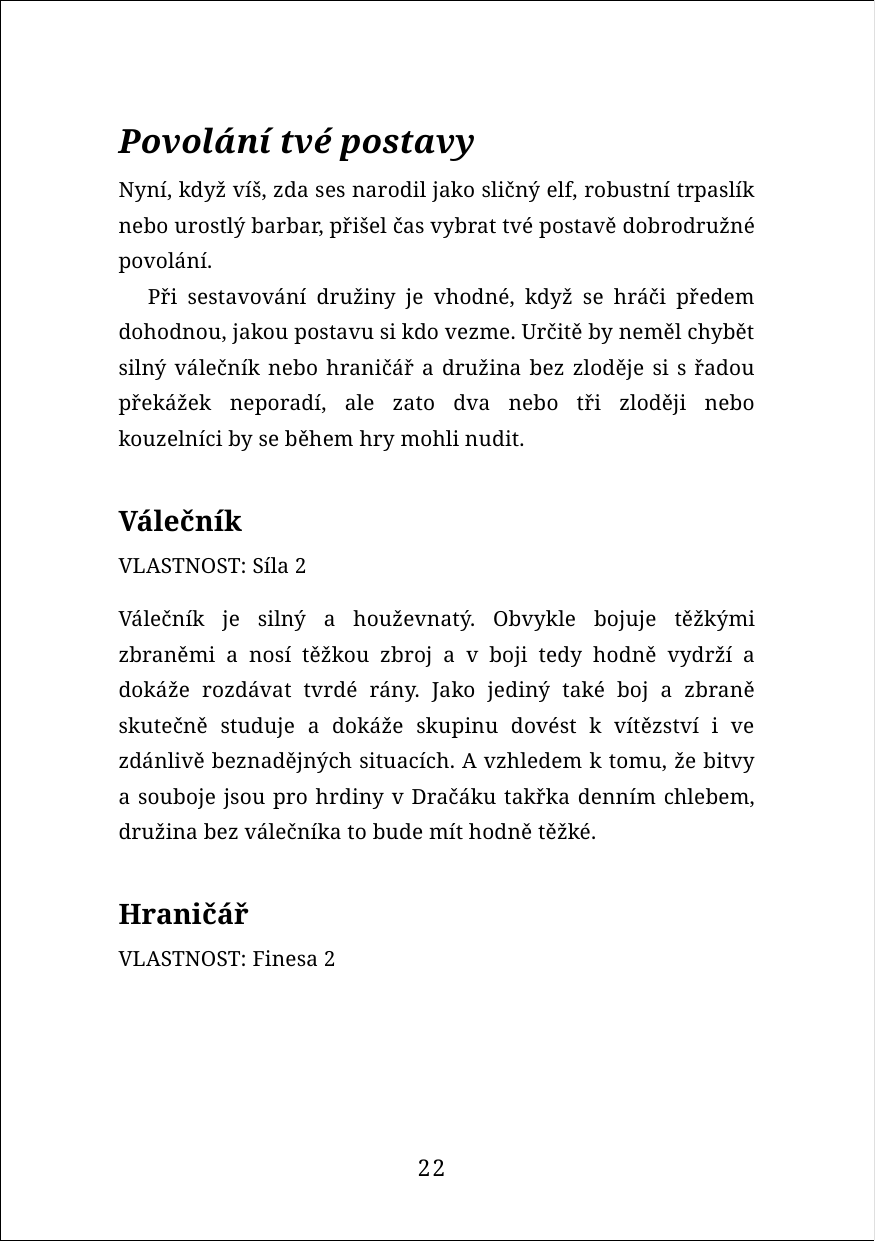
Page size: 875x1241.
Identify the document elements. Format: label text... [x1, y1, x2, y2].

subtitle Válečník [118, 501, 756, 539]
subtitle Povolání tvé postavy [118, 118, 756, 164]
subtitle Hraničář [118, 894, 756, 933]
text Nyní, když víš, zda ses narodil jako sličný elf, robustní trpaslík nebo urostlý barbar, přišel čas vybrat tvé postavě dobrodružné povolání. Při sestavování družiny je vhodné, když se hráči předem dohodnou, jakou postavu si kdo vezme. Určitě by neměl chybět silný válečník nebo hraničář a družina bez zloděje si s řadou překážek neporadí, ale zato dva nebo tři zloději nebo kouzelníci by se během hry mohli nudit. [118, 175, 756, 452]
text VLASTNOST: Finesa 2 [118, 944, 756, 973]
text VLASTNOST: Síla 2 [118, 551, 756, 579]
text Válečník je silný a houževnatý. Obvykle bojuje těžkými zbraněmi a nosí těžkou zbroj a v boji tedy hodně vydrží a dokáže rozdávat tvrdé rány. Jako jediný také boj a zbraně skutečně studuje a dokáže skupinu dovést k vítězství i ve zdánlivě beznadějných situacích. A vzhledem k tomu, že bitvy a souboje jsou pro hrdiny v Dračáku takřka denním chlebem, družina bez válečníka to bude mít hodně těžké. [118, 604, 756, 846]
